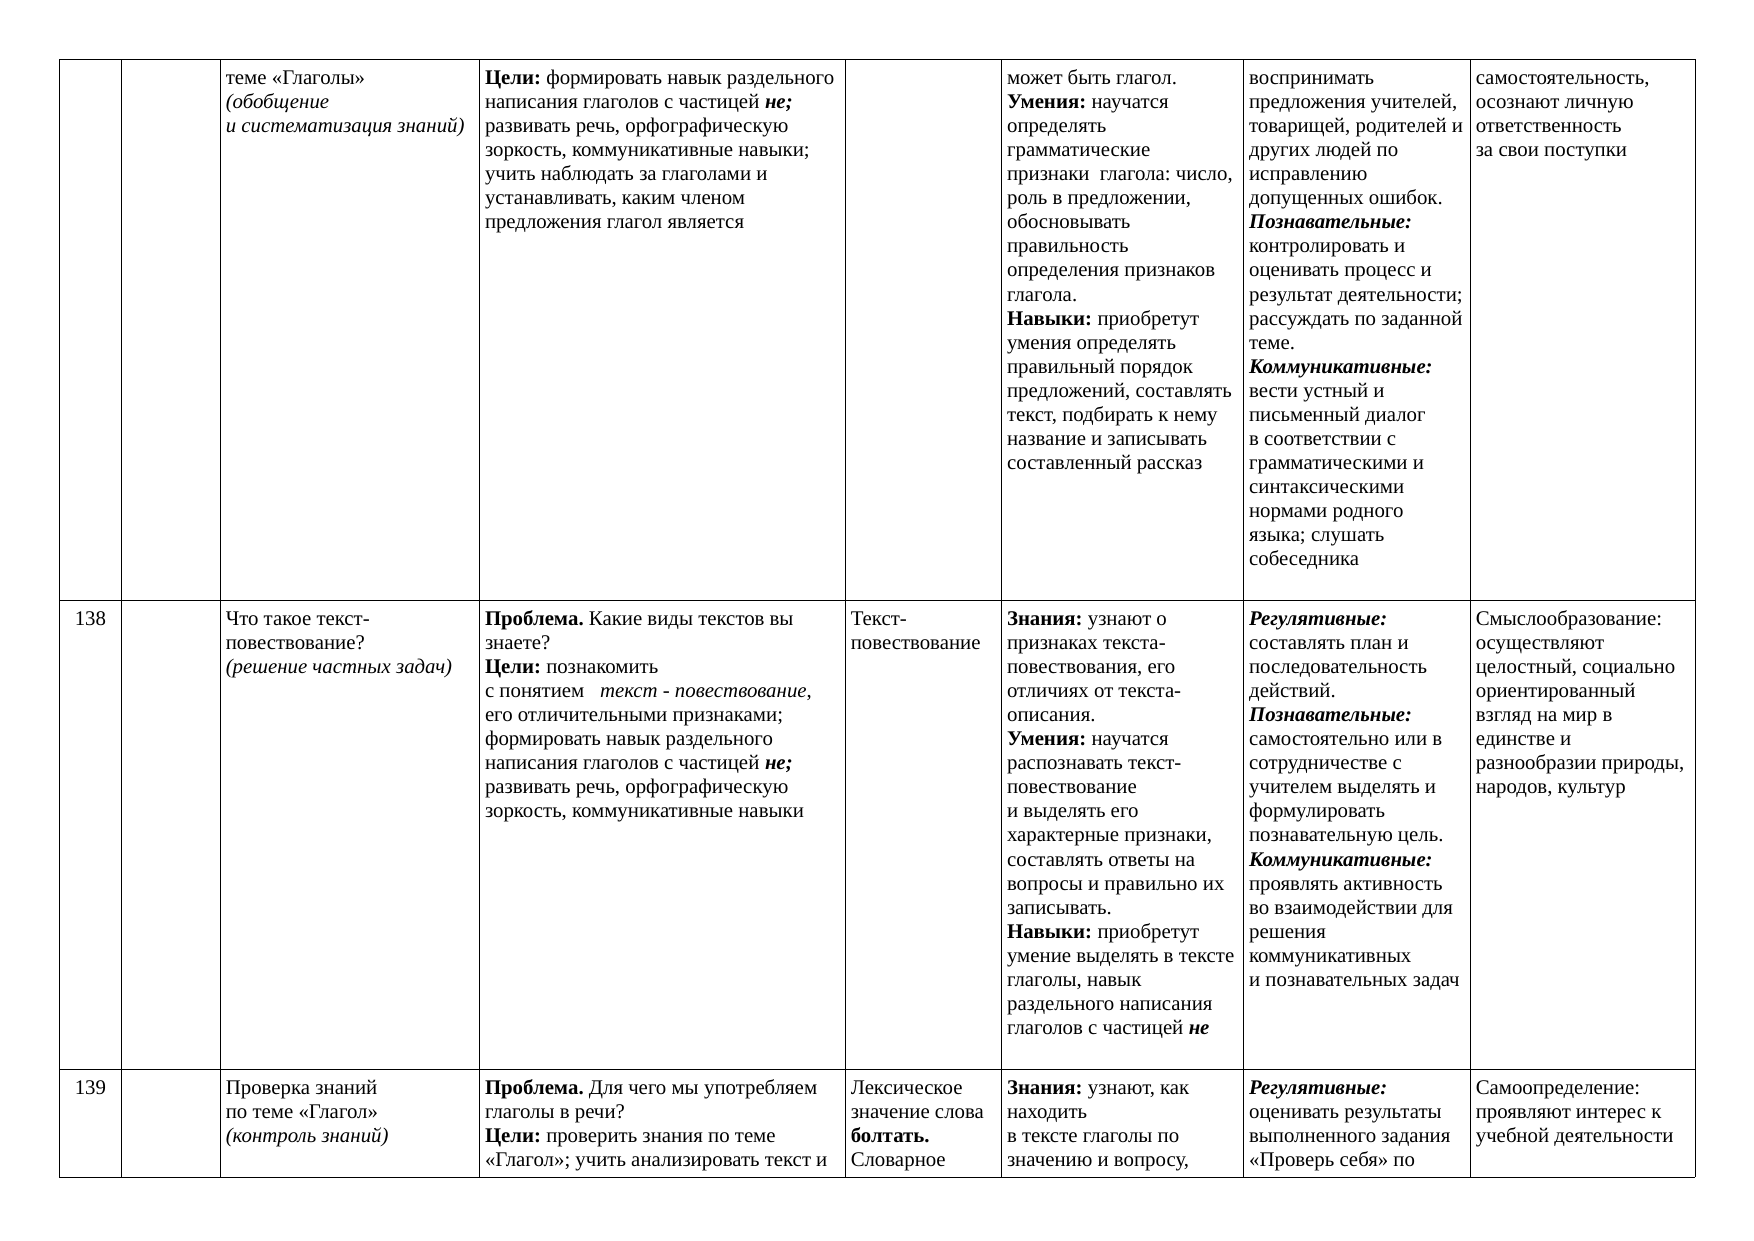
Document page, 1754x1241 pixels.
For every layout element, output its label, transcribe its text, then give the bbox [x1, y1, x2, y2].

table_cell Самоопределение: проявляют интерес к учебной деятельности [1471, 1070, 1695, 1177]
table_cell самостоятельность, осознают личную ответственность за свои поступки [1471, 60, 1695, 600]
table_cell [122, 601, 220, 1069]
table_cell Знания: узнают о признаках текста-повествования, его отличиях от текста-описания. Умения: научатся распознавать текст-повествование и выделять его характерные признаки, составлять ответы на вопросы и правильно их записывать. Навыки: приобретут умение выделять в тексте глаголы, навык раздельного написания глаголов с частицей не [1002, 601, 1243, 1069]
table_cell Цели: формировать навык раздельного написания глаголов с частицей не; развивать речь, орфографическую зоркость, коммуникативные навыки; учить наблюдать за глаголами и устанавливать, каким членом предложения глагол является [480, 60, 845, 600]
table_cell Смыслообразование: осуществляют целостный, социально ориентированный взгляд на мир в единстве и разнообразии природы, народов, культур [1471, 601, 1695, 1069]
table_cell может быть глагол. Умения: научатся определять грамматические признаки глагола: число, роль в предложении, обосновывать правильность определения признаков глагола. Навыки: приобретут умения определять правильный порядок предложений, составлять текст, подбирать к нему название и записывать составленный рассказ [1002, 60, 1243, 600]
table_cell Знания: узнают, как находить в тексте глаголы по значению и вопросу, [1002, 1070, 1243, 1177]
table_cell [122, 1070, 220, 1177]
table_cell [846, 60, 1001, 600]
table_cell Проверка знаний по теме «Глагол» (контроль знаний) [221, 1070, 479, 1177]
table_cell воспринимать предложения учителей, товарищей, родителей и других людей по исправлению допущенных ошибок. Познавательные: контролировать и оценивать процесс и результат деятельности; рассуждать по заданной теме. Коммуникативные: вести устный и письменный диалог в соответствии с грамматическими и синтаксическими нормами родного языка; слушать собеседника [1244, 60, 1470, 600]
table_cell Регулятивные: оценивать результаты выполненного задания «Проверь себя» по [1244, 1070, 1470, 1177]
table_cell Регулятивные: составлять план и последовательность действий. Познавательные: самостоятельно или в сотрудничестве с учителем выделять и формулировать познавательную цель. Коммуникативные: проявлять активность во взаимодействии для решения коммуникативных и познавательных задач [1244, 601, 1470, 1069]
table_cell [60, 60, 121, 600]
table_cell 138 [60, 601, 121, 1069]
table_cell Что такое текст- повествование? (решение частных задач) [221, 601, 479, 1069]
table_cell Проблема. Какие виды текстов вы знаете? Цели: познакомить с понятием текст - повествование, его отличительными признаками; формировать навык раздельного написания глаголов с частицей не; развивать речь, орфографическую зоркость, коммуникативные навыки [480, 601, 845, 1069]
table_cell Проблема. Для чего мы употребляем глаголы в речи? Цели: проверить знания по теме «Глагол»; учить анализировать текст и [480, 1070, 845, 1177]
table_cell Лексическое значение слова болтать. Словарное [846, 1070, 1001, 1177]
table_cell 139 [60, 1070, 121, 1177]
table_cell Текст-повествование [846, 601, 1001, 1069]
table_cell теме «Глаголы» (обобщение и систематизация знаний) [221, 60, 479, 600]
table_cell [122, 60, 220, 600]
